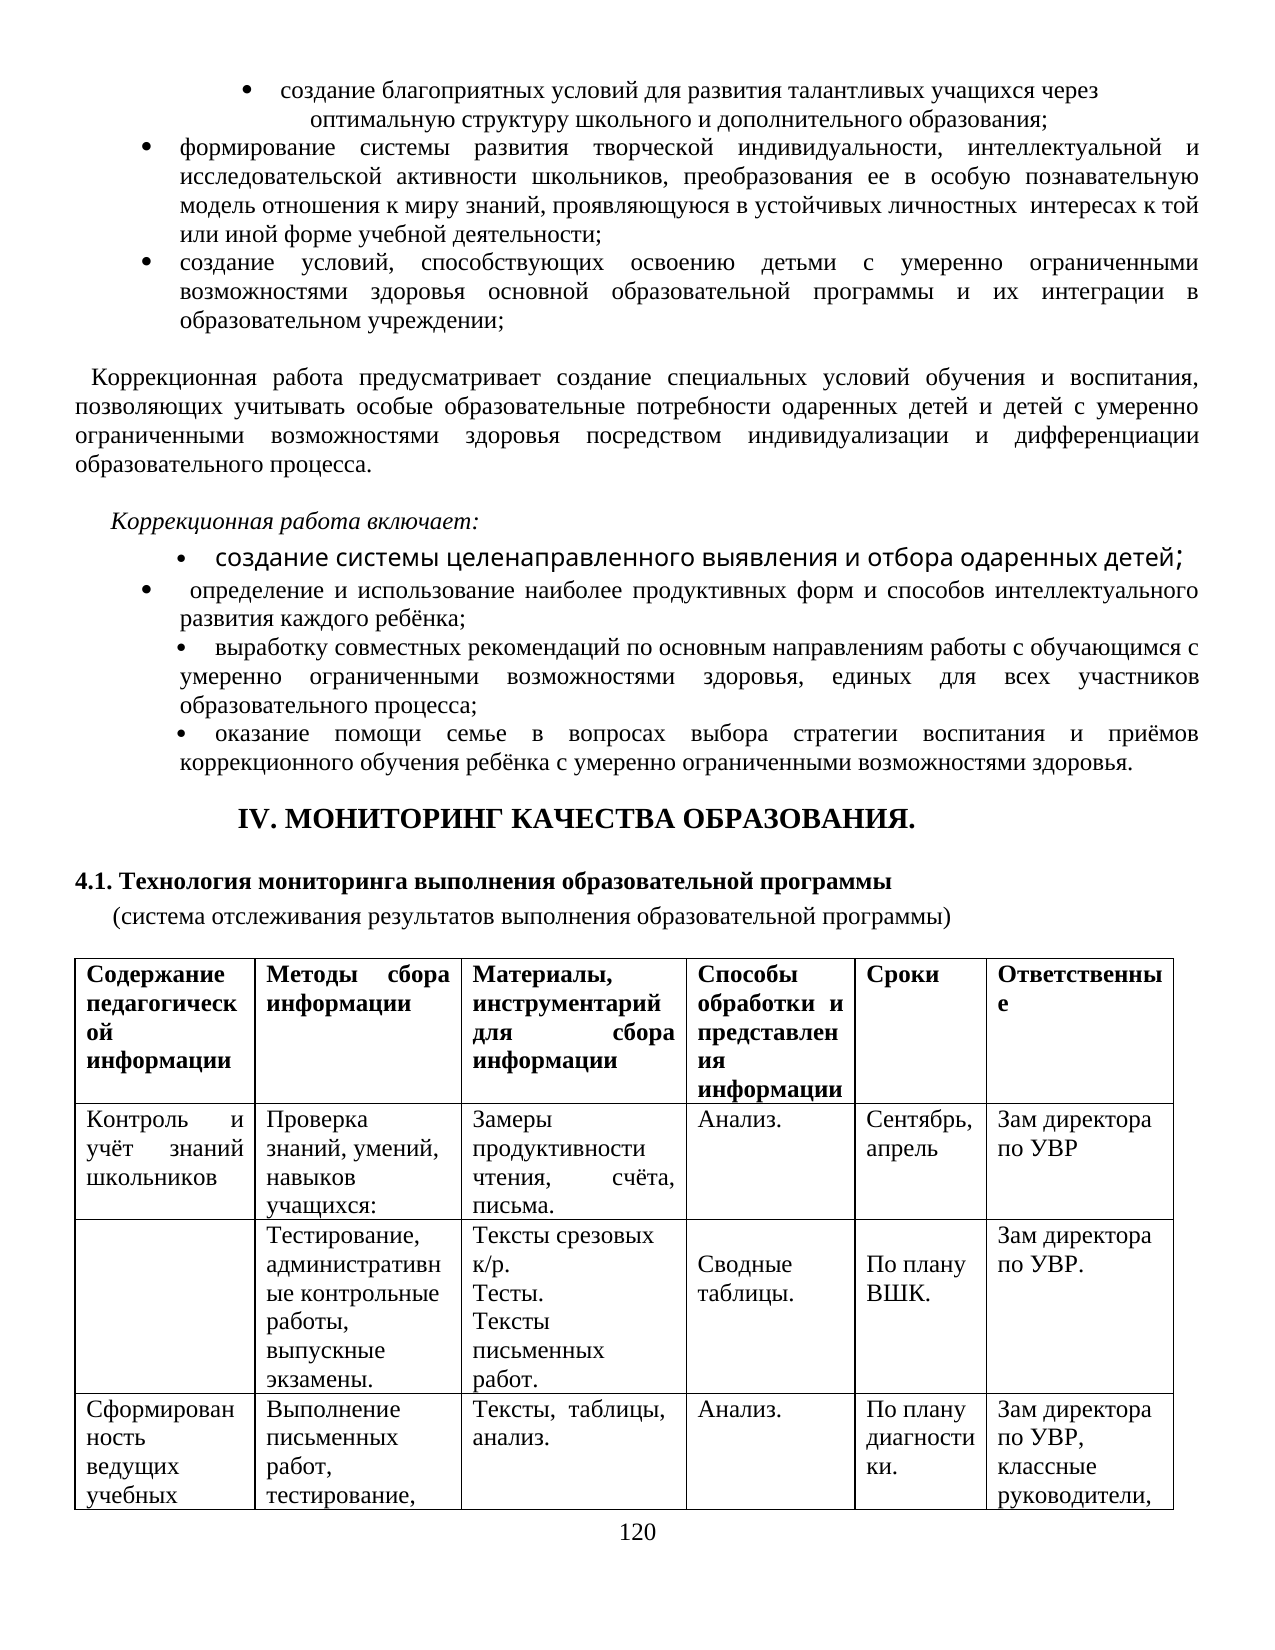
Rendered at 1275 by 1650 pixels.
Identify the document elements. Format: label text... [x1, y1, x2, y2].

text Коррекционная работа включает: [75, 506, 1200, 535]
list создание системы целенаправленного выявления и отбора одаренных детей; [142, 535, 1200, 575]
table_header Содержание педагогической информации [76, 959, 254, 1103]
text IV. МОНИТОРИНГ КАЧЕСТВА ОБРАЗОВАНИЯ. [75, 801, 1200, 834]
text 4.1. Технология мониторинга выполнения образовательной программы [75, 866, 1200, 894]
text Коррекционная работа предусматривает создание специальных условий обучения и воспитания, позволяющих учитывать особые образовательные потребности одаренных детей и детей с умеренно ограниченными возможностями здоровья посредством индивидуализации и дифференциации образовательного процесса. [75, 362, 1200, 477]
list оказание помощи семье в вопросах выбора стратегии воспитания и приёмов коррекционного обучения ребёнка с умеренно ограниченными возможностями здоровья. [142, 718, 1200, 776]
table_header Ответственные [987, 959, 1173, 1103]
table_header Методы сбора информации [256, 959, 461, 1103]
table_cell Выполнение письменных работ, тестирование, [256, 1394, 461, 1509]
table_cell По плану диагностики. [856, 1394, 986, 1509]
list создание благоприятных условий для развития талантливых учащихся через оптимальную структуру школьного и дополнительного образования; [243, 75, 1200, 132]
text (система отслеживания результатов выполнения образовательной программы) [112, 901, 1200, 929]
table_cell Проверка знаний, умений, навыков учащихся: [256, 1104, 461, 1219]
list определение и использование наиболее продуктивных форм и способов интеллектуального развития каждого ребёнка; [142, 575, 1200, 632]
table_header Способы обработки и представления информации [687, 959, 854, 1103]
list выработку совместных рекомендаций по основным направлениям работы с обучающимся с умеренно ограниченными возможностями здоровья, единых для всех участников образовательного процесса; [142, 632, 1200, 718]
table_cell [76, 1220, 254, 1393]
table_cell Сводные таблицы. [687, 1220, 854, 1393]
table_cell Анализ. [687, 1104, 854, 1219]
table_cell По плану ВШК. [856, 1220, 986, 1393]
table_cell Контроль и учёт знаний школьников [76, 1104, 254, 1219]
list создание условий, способствующих освоению детьми с умеренно ограниченными возможностями здоровья основной образовательной программы и их интеграции в образовательном учреждении; [142, 247, 1200, 334]
table_cell Тексты срезовых к/р. Тесты. Тексты письменных работ. [462, 1220, 686, 1393]
table_header Материалы, инструментарий для сбора информации [462, 959, 686, 1103]
table_cell Анализ. [687, 1394, 854, 1509]
list формирование системы развития творческой индивидуальности, интеллектуальной и исследовательской активности школьников, преобразования ее в особую познавательную модель отношения к миру знаний, проявляющуюся в устойчивых личностных интересах к той или иной форме учебной деятельности; [142, 132, 1200, 247]
table_cell Зам директора по УВР, классные руководители, [987, 1394, 1173, 1509]
table_cell Тестирование, административные контрольные работы, выпускные экзамены. [256, 1220, 461, 1393]
table_cell Сентябрь, апрель [856, 1104, 986, 1219]
table_cell Сформированность ведущих учебных [76, 1394, 254, 1509]
table_cell Зам директора по УВР [987, 1104, 1173, 1219]
table_header Сроки [856, 959, 986, 1103]
table_cell Зам директора по УВР. [987, 1220, 1173, 1393]
table_cell Замеры продуктивности чтения, счёта, письма. [462, 1104, 686, 1219]
table_cell Тексты, таблицы, анализ. [462, 1394, 686, 1509]
